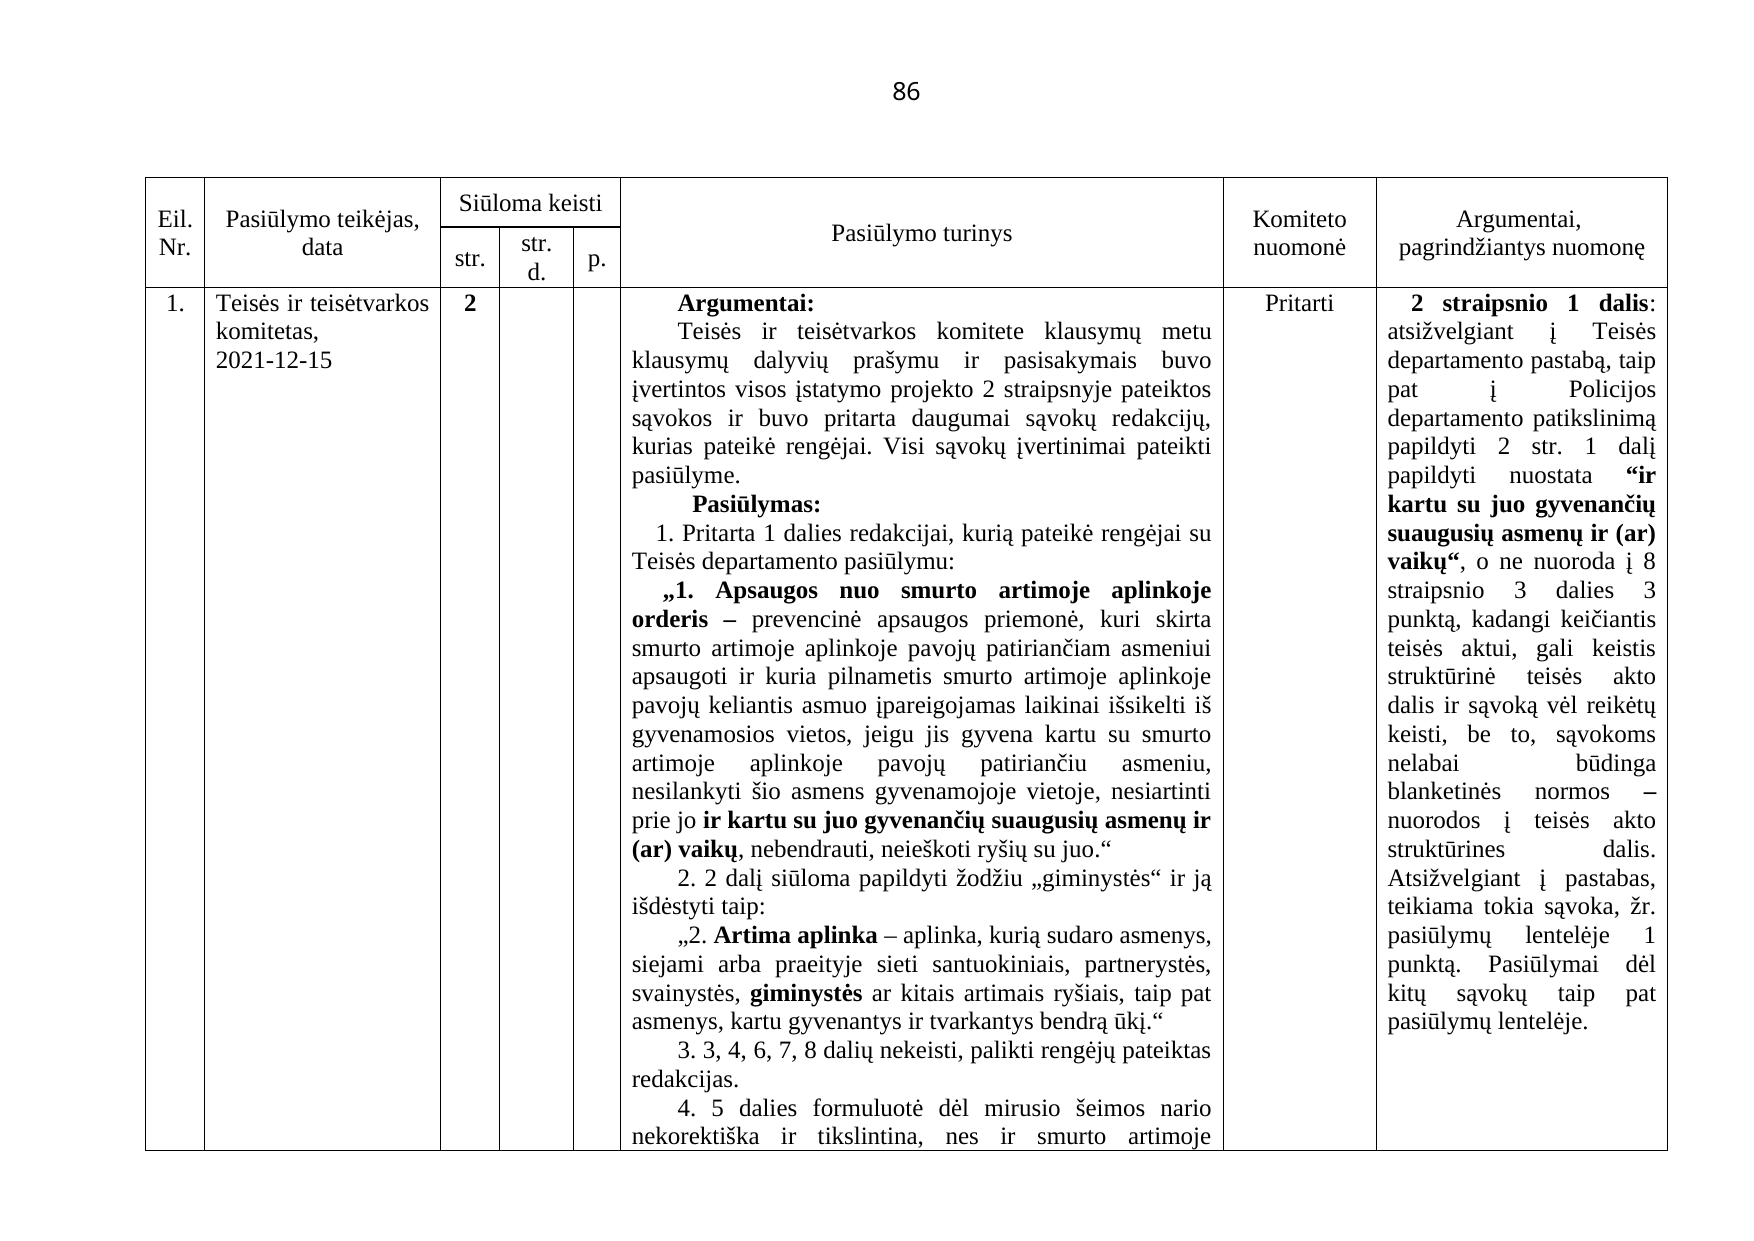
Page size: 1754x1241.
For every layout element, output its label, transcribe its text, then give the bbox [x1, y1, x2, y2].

table_cell Argumentai: Teisės ir teisėtvarkos komitete klausymų metu klausymų dalyvių prašymu ir pasisakymais buvo įvertintos visos įstatymo projekto 2 straipsnyje pateiktos sąvokos ir buvo pritarta daugumai sąvokų redakcijų, kurias pateikė rengėjai. Visi sąvokų įvertinimai pateikti pasiūlyme. Pasiūlymas: 1. Pritarta 1 dalies redakcijai, kurią pateikė rengėjai su Teisės departamento pasiūlymu: „1. Apsaugos nuo smurto artimoje aplinkoje orderis – prevencinė apsaugos priemonė, kuri skirta smurto artimoje aplinkoje pavojų patiriančiam asmeniui apsaugoti ir kuria pilnametis smurto artimoje aplinkoje pavojų keliantis asmuo įpareigojamas laikinai išsikelti iš gyvenamosios vietos, jeigu jis gyvena kartu su smurto artimoje aplinkoje pavojų patiriančiu asmeniu, nesilankyti šio asmens gyvenamojoje vietoje, nesiartinti prie jo ir kartu su juo gyvenančių suaugusių asmenų ir (ar) vaikų, nebendrauti, neieškoti ryšių su juo.“ 2. 2 dalį siūloma papildyti žodžiu „giminystės“ ir ją išdėstyti taip: „2. Artima aplinka – aplinka, kurią sudaro asmenys, siejami arba praeityje sieti santuokiniais, partnerystės, svainystės, giminystės ar kitais artimais ryšiais, taip pat asmenys, kartu gyvenantys ir tvarkantys bendrą ūkį.“ 3. 3, 4, 6, 7, 8 dalių nekeisti, palikti rengėjų pateiktas redakcijas. 4. 5 dalies formuluotė dėl mirusio šeimos nario nekorektiška ir tikslintina, nes ir smurto artimoje [621, 288, 1223, 1150]
table_cell 2 straipsnio 1 dalis: atsižvelgiant į Teisės departamento pastabą, taip pat į Policijos departamento patikslinimą papildyti 2 str. 1 dalį papildyti nuostata “ir kartu su juo gyvenančių suaugusių asmenų ir (ar) vaikų“, o ne nuoroda į 8 straipsnio 3 dalies 3 punktą, kadangi keičiantis teisės aktui, gali keistis struktūrinė teisės akto dalis ir sąvoką vėl reikėtų keisti, be to, sąvokoms nelabai būdinga blanketinės normos – nuorodos į teisės akto struktūrines dalis. Atsižvelgiant į pastabas, teikiama tokia sąvoka, žr. pasiūlymų lentelėje 1 punktą. Pasiūlymai dėl kitų sąvokų taip pat pasiūlymų lentelėje. [1377, 288, 1667, 1150]
table_header Argumentai, pagrindžiantys nuomonę [1377, 178, 1667, 287]
table_cell Pritarti [1224, 288, 1376, 1150]
table_cell Teisės ir teisėtvarkos komitetas, 2021-12-15 [205, 288, 440, 1150]
table_cell str. d. [500, 228, 573, 287]
table_header Siūloma keisti [441, 178, 620, 226]
table_cell str. [441, 228, 499, 287]
table_header Pasiūlymo teikėjas, data [205, 178, 440, 287]
table_header Pasiūlymo turinys [621, 178, 1223, 287]
table_cell [574, 288, 620, 1150]
table_cell [500, 288, 573, 1150]
table_header Eil. Nr. [146, 178, 204, 287]
table_cell p. [574, 228, 620, 287]
table_cell 2 [441, 288, 499, 1150]
table_header Komiteto nuomonė [1224, 178, 1376, 287]
table_cell 1. [146, 288, 204, 1150]
